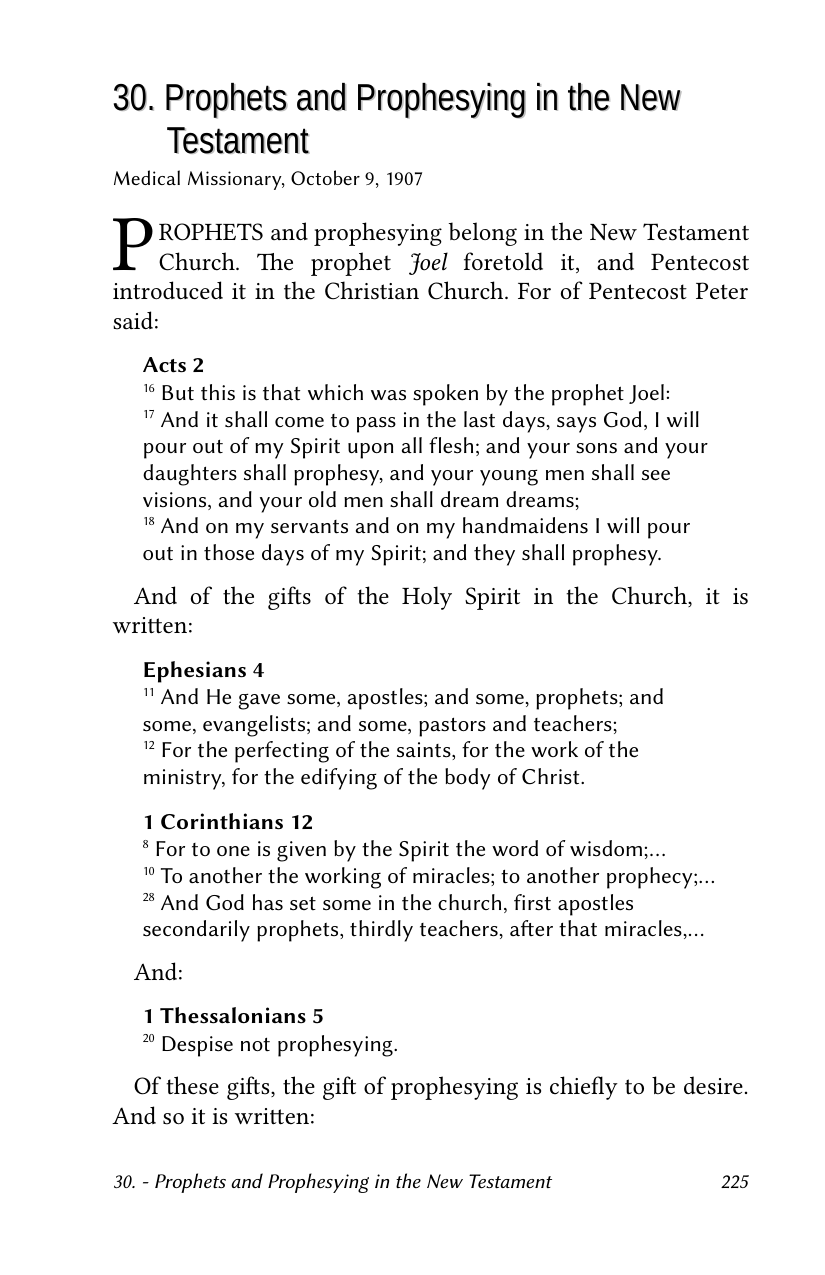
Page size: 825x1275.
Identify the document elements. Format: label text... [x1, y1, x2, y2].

text 10 To another the working of miracles; to another prophecy;... [142, 863, 720, 889]
text 18 And on my servants and on my handmaidens I will pour out in those days of my Spirit; and they shall prophesy. [142, 513, 720, 566]
text 1 Thessalonians 5 [142, 1003, 750, 1029]
text And of the gifts of the Holy Spirit in the Church, it is written: [112, 582, 750, 640]
text 12 For the perfecting of the saints, for the work of the ministry, for the edifying of the body of Christ. [142, 737, 720, 790]
text PROPHETS and prophesying belong in the New Testament Church. The prophet Joel foretold it, and Pentecost introduced it in the Christian Church. For of Pentecost Peter said: [112, 218, 750, 336]
text Ephesians 4 [142, 656, 750, 683]
text And: [112, 958, 750, 986]
text 20 Despise not prophesying. [142, 1030, 720, 1057]
text 11 And He gave some, apostles; and some, prophets; and some, evangelists; and some, pastors and teachers; [142, 684, 720, 737]
text 8 For to one is given by the Spirit the word of wisdom;… [142, 836, 720, 862]
text Medical Missionary, October 9, 1907 [112, 167, 750, 191]
text Of these gifts, the gift of prophesying is chiefly to be desire. And so it is written: [112, 1072, 750, 1131]
text Acts 2 [142, 352, 750, 378]
text 17 And it shall come to pass in the last days, says God, I will pour out of my Spirit upon all flesh; and your sons and your daughters shall prophesy, and your young men shall see visions, and your old men shall dream dreams; [142, 407, 720, 513]
text 16 But this is that which was spoken by the prophet Joel: [142, 380, 720, 406]
title Prophets and Prophesying in the New Testament [112, 75, 750, 161]
text 28 And God has set some in the church, first apostles secondarily prophets, thirdly teachers, after that miracles,... [142, 889, 720, 942]
text 1 Corinthians 12 [142, 809, 750, 835]
